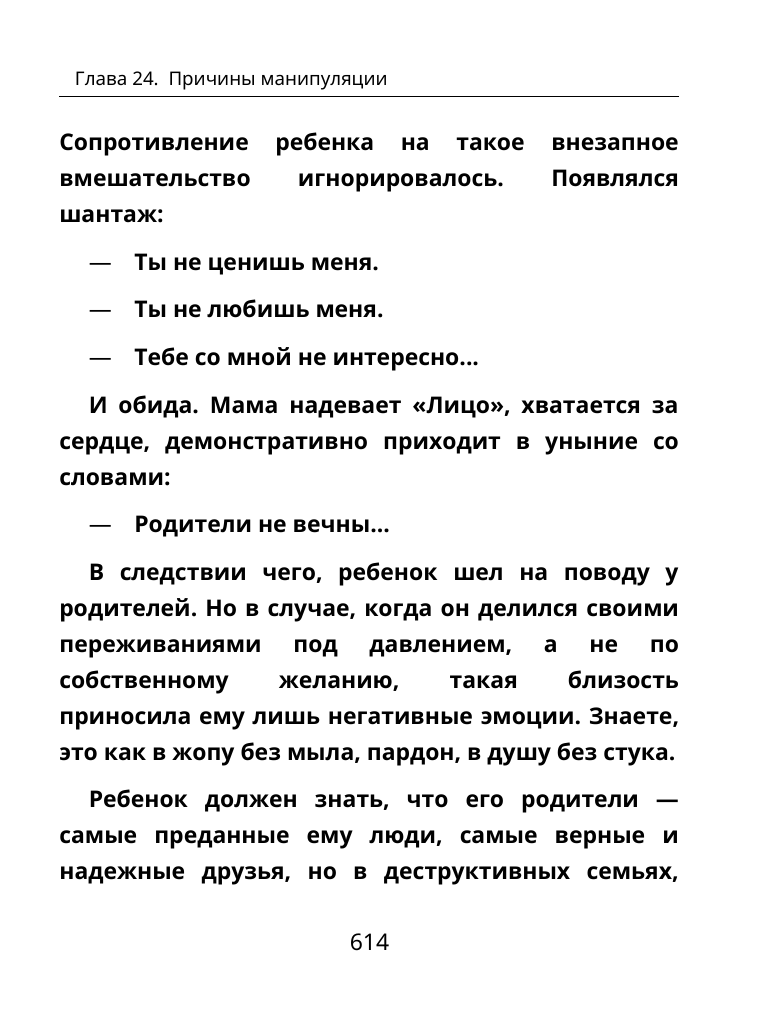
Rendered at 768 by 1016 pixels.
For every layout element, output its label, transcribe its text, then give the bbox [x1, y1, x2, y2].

list Тебе со мной не интересно... [59, 341, 679, 372]
text В следствии чего, ребенок шел на поводу у родителей. Но в случае, когда он делился своими переживаниями под давлением, а не по собственному желанию, такая близость приносила ему лишь негативные эмоции. Знаете, это как в жопу без мыла, пардон, в душу без стука. [59, 556, 679, 767]
list Ты не ценишь меня. [59, 246, 679, 277]
text И обида. Мама надевает «Лицо», хватается за сердце, демонстративно приходит в уныние со словами: [59, 389, 679, 492]
text Сопротивление ребенка на такое внезапное вмешательство игнорировалось. Появлялся шантаж: [59, 126, 679, 229]
list Ты не любишь меня. [59, 293, 679, 324]
list Родители не вечны... [59, 508, 679, 539]
text Ребенок должен знать, что его родители — самые преданные ему люди, самые верные и надежные друзья, но в деструктивных семьях, [59, 783, 679, 887]
